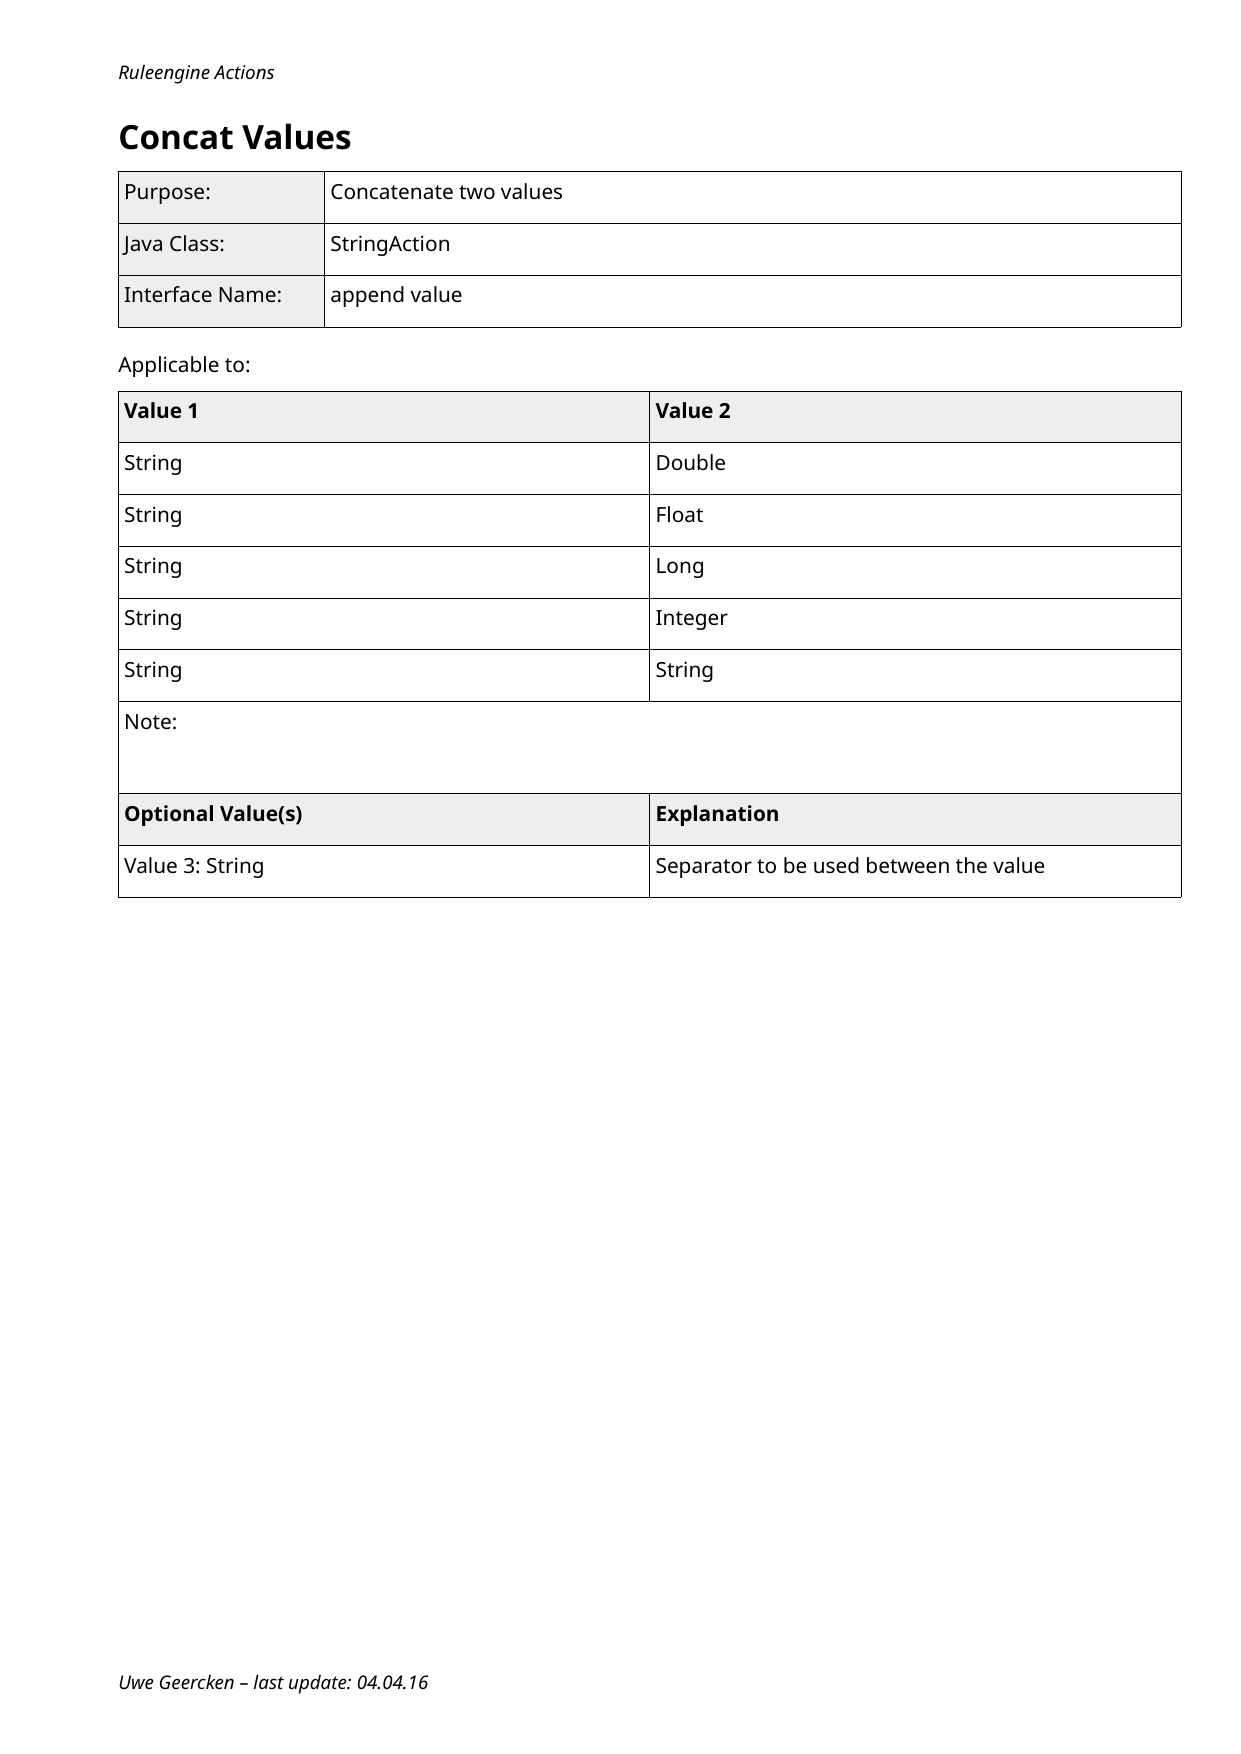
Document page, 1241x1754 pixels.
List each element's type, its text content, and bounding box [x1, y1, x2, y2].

table_cell Separator to be used between the value [650, 846, 1181, 897]
table_cell Value 3: String [119, 846, 649, 897]
text Applicable to: [118, 350, 1181, 379]
table_header Value 1 [119, 392, 649, 442]
table_cell append value [325, 276, 1181, 327]
table_cell Java Class: [119, 224, 324, 275]
table_header Value 2 [650, 392, 1181, 442]
table_cell String [119, 547, 649, 598]
table_cell Optional Value(s) [119, 794, 649, 845]
table_cell Long [650, 547, 1181, 598]
table_header Concatenate two values [325, 172, 1181, 223]
table_cell String [650, 650, 1181, 701]
table_cell String [119, 650, 649, 701]
table_cell String [119, 443, 649, 494]
table_cell Explanation [650, 794, 1181, 845]
table_cell Interface Name: [119, 276, 324, 327]
table_cell Integer [650, 599, 1181, 649]
table_cell String [119, 599, 649, 649]
table_header Purpose: [119, 172, 324, 223]
text Concat Values [118, 114, 1181, 159]
table_cell StringAction [325, 224, 1181, 275]
table_cell Double [650, 443, 1181, 494]
table_cell Note: [119, 702, 1181, 793]
table_cell String [119, 495, 649, 546]
table_cell Float [650, 495, 1181, 546]
